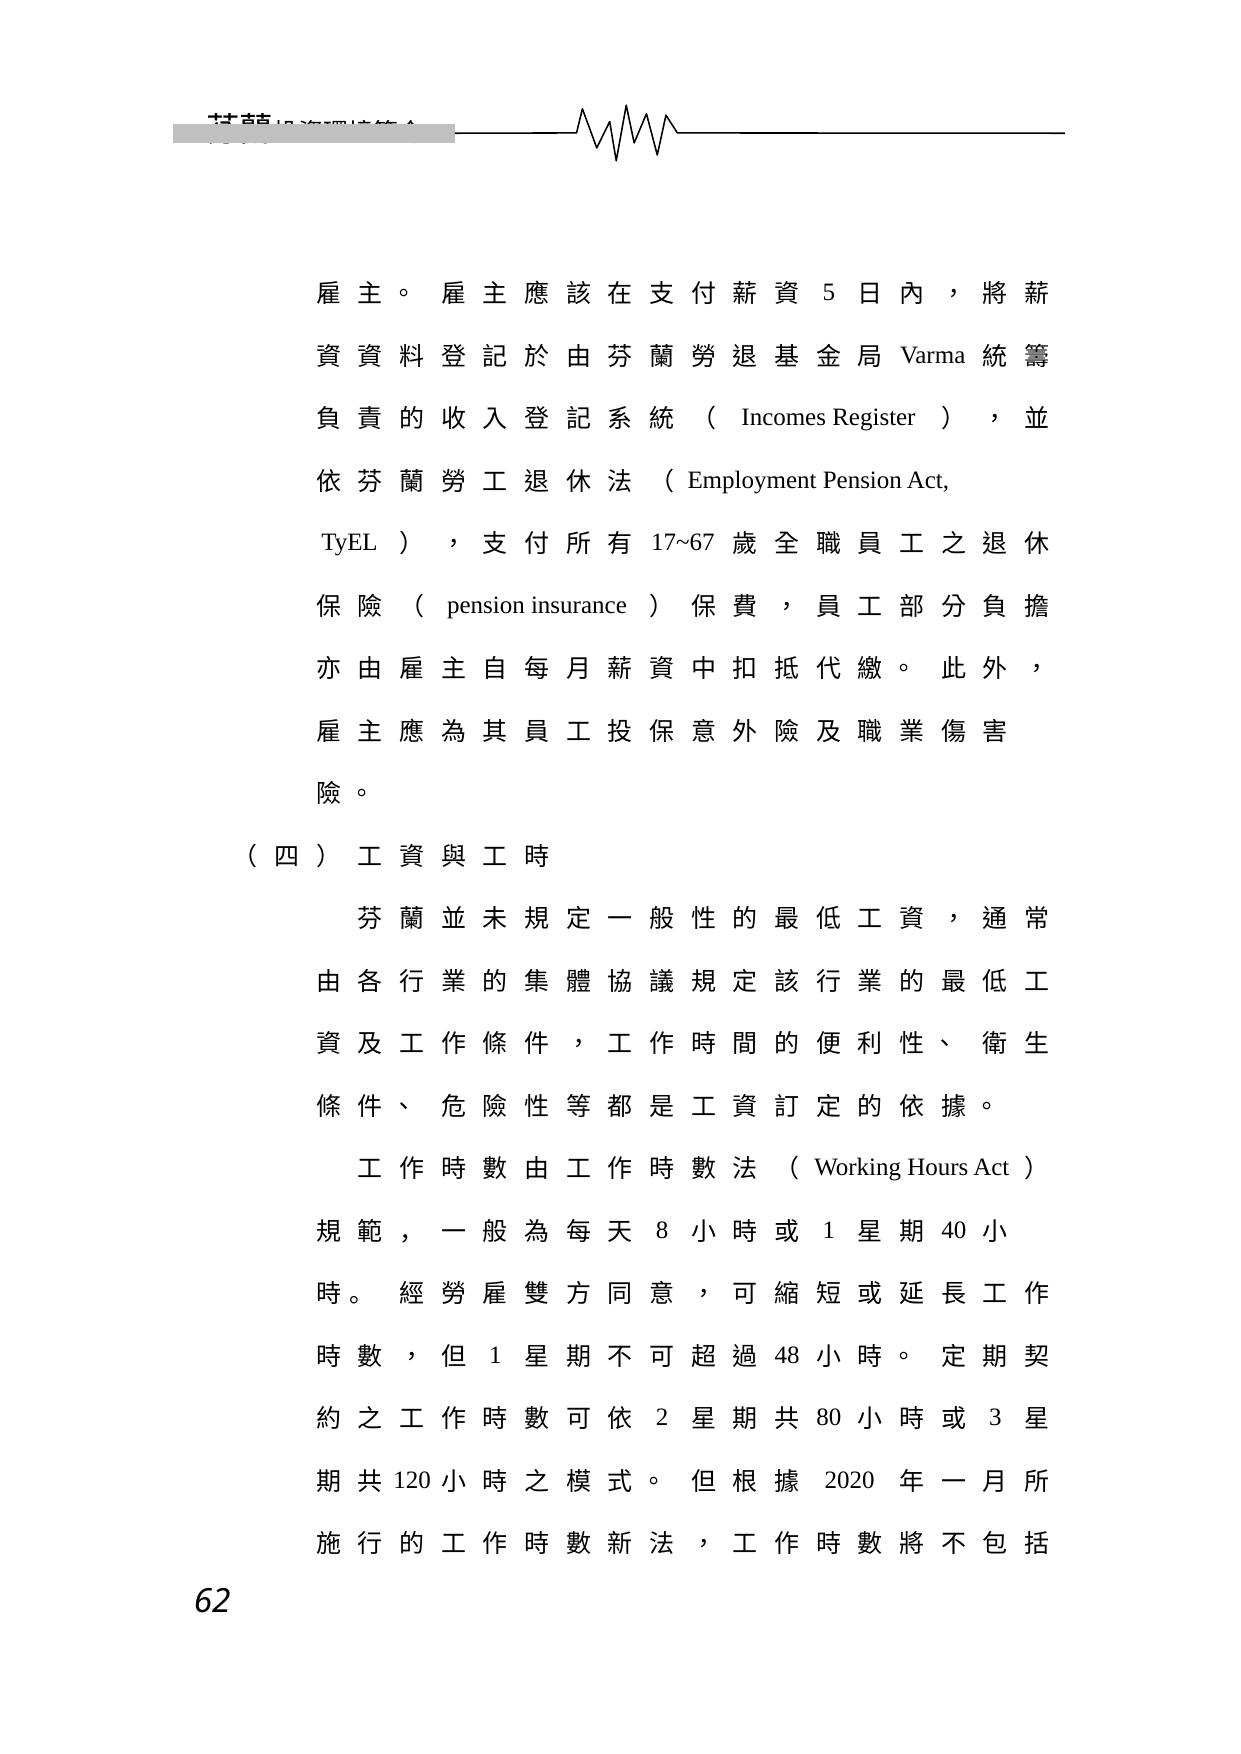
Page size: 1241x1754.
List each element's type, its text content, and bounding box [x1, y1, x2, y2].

text 工作時數由工作時數法（Working Hours Act）規範，一般為每天8小時或1星期40小時。經勞雇雙方同意，可縮短或延長工作時數，但1星期不可超過48小時。定期契約之工作時數可依2星期共80小時或3星期共120小時之模式。但根據2020年一月所施行的工作時數新法，工作時數將不包括 [281, 1125, 1058, 1563]
text （四）工資與工時 [207, 813, 1058, 875]
text 雇主。雇主應該在支付薪資5日內，將薪資資料登記於由芬蘭勞退基金局Varma統籌負責的收入登記系統（Incomes Register），並依芬蘭勞工退休法（Employment Pension Act, TyEL），支付所有17~67歲全職員工之退休保險（pension insurance）保費，員工部分負擔亦由雇主自每月薪資中扣抵代繳。此外，雇主應為其員工投保意外險及職業傷害險。 [281, 250, 1058, 813]
text 芬蘭並未規定一般性的最低工資，通常由各行業的集體協議規定該行業的最低工資及工作條件，工作時間的便利性、衛生條件、危險性等都是工資訂定的依據。 [281, 875, 1058, 1125]
